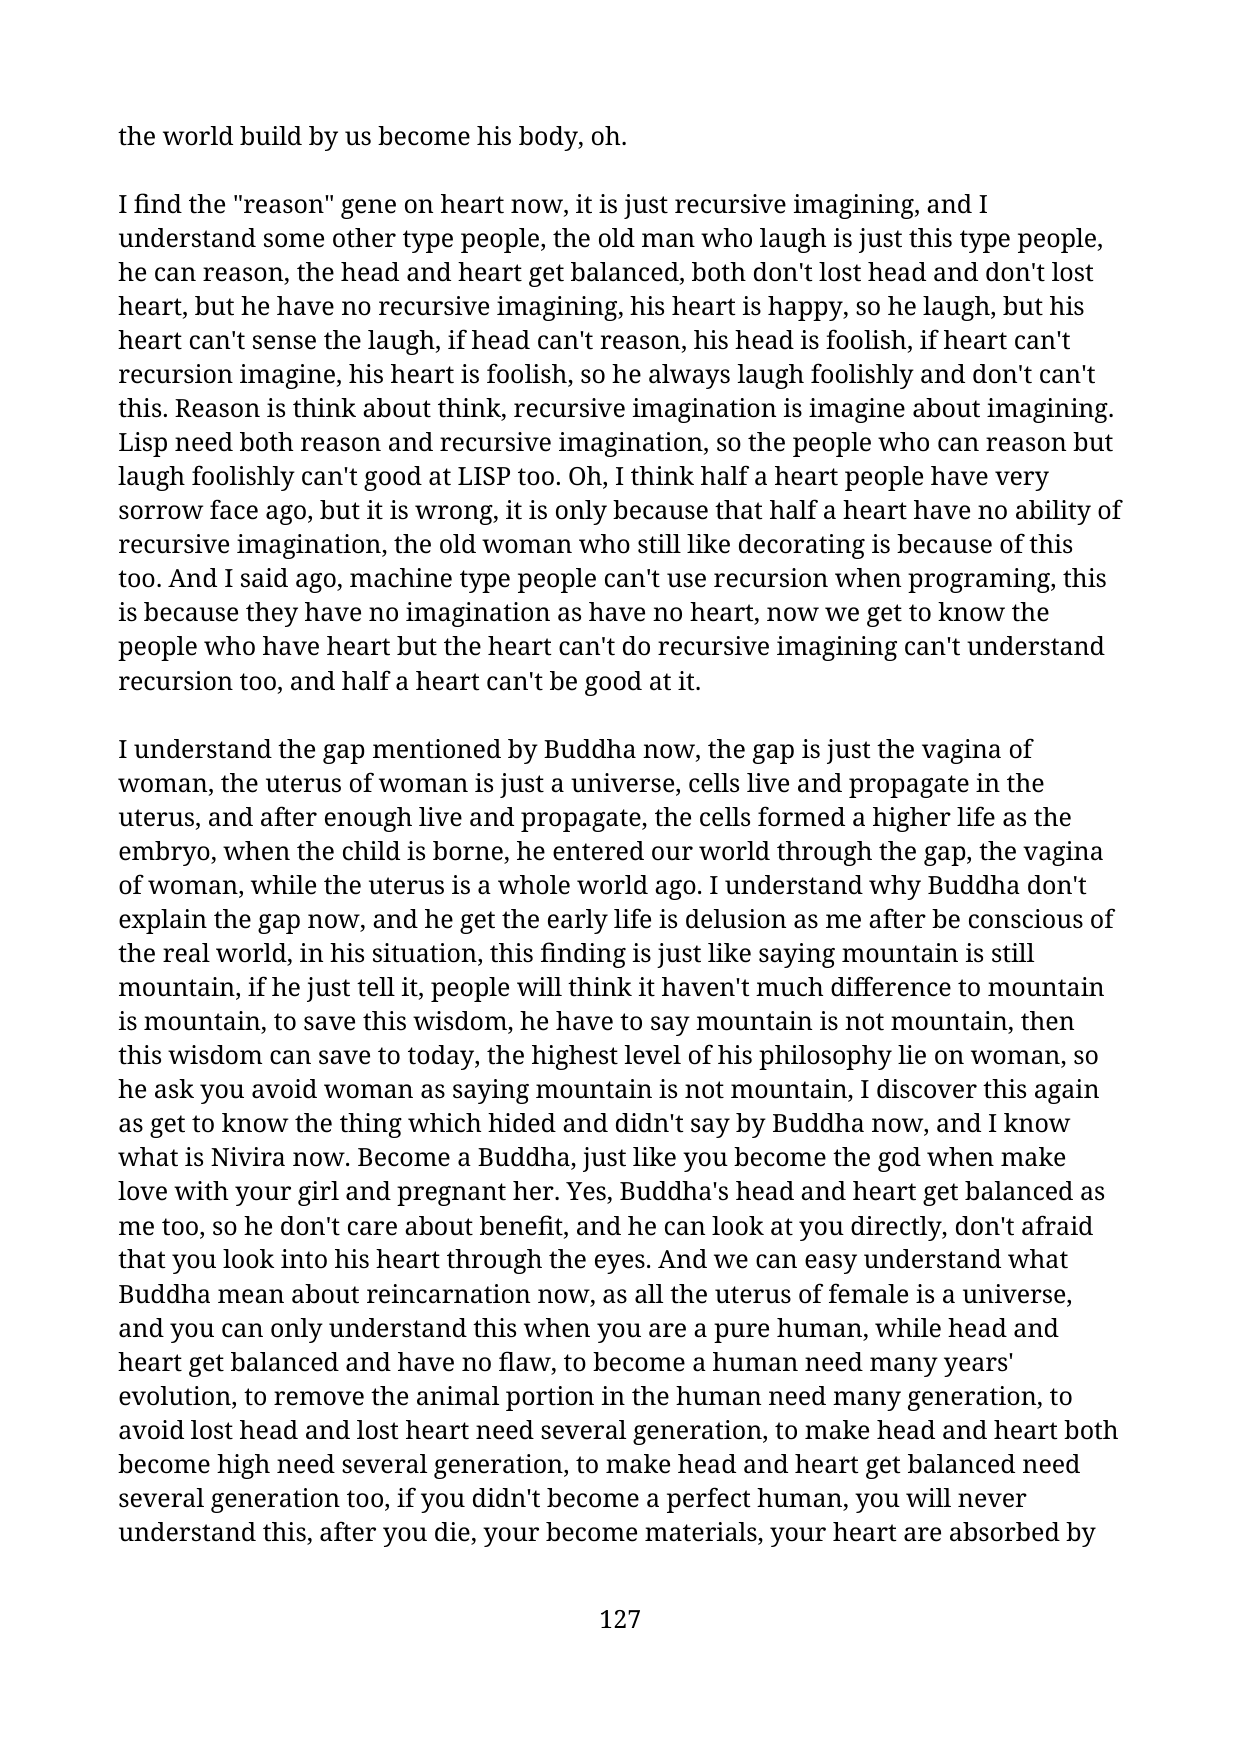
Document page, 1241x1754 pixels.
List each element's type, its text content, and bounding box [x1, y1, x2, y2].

text I understand the gap mentioned by Buddha now, the gap is just the vagina of woman, the uterus of woman is just a universe, cells live and propagate in the uterus, and after enough live and propagate, the cells formed a higher life as the embryo, when the child is borne, he entered our world through the gap, the vagina of woman, while the uterus is a whole world ago. I understand why Buddha don't explain the gap now, and he get the early life is delusion as me after be conscious of the real world, in his situation, this finding is just like saying mountain is still mountain, if he just tell it, people will think it haven't much difference to mountain is mountain, to save this wisdom, he have to say mountain is not mountain, then this wisdom can save to today, the highest level of his philosophy lie on woman, so he ask you avoid woman as saying mountain is not mountain, I discover this again as get to know the thing which hided and didn't say by Buddha now, and I know what is Nivira now. Become a Buddha, just like you become the god when make love with your girl and pregnant her. Yes, Buddha's head and heart get balanced as me too, so he don't care about benefit, and he can look at you directly, don't afraid that you look into his heart through the eyes. And we can easy understand what Buddha mean about reincarnation now, as all the uterus of female is a universe, and you can only understand this when you are a pure human, while head and heart get balanced and have no flaw, to become a human need many years' evolution, to remove the animal portion in the human need many generation, to avoid lost head and lost heart need several generation, to make head and heart both become high need several generation, to make head and heart get balanced need several generation too, if you didn't become a perfect human, you will never understand this, after you die, your become materials, your heart are absorbed by [118, 731, 1122, 1549]
text I find the "reason" gene on heart now, it is just recursive imagining, and I understand some other type people, the old man who laugh is just this type people, he can reason, the head and heart get balanced, both don't lost head and don't lost heart, but he have no recursive imagining, his heart is happy, so he laugh, but his heart can't sense the laugh, if head can't reason, his head is foolish, if heart can't recursion imagine, his heart is foolish, so he always laugh foolishly and don't can't this. Reason is think about think, recursive imagination is imagine about imagining. Lisp need both reason and recursive imagination, so the people who can reason but laugh foolishly can't good at LISP too. Oh, I think half a heart people have very sorrow face ago, but it is wrong, it is only because that half a heart have no ability of recursive imagination, the old woman who still like decorating is because of this too. And I said ago, machine type people can't use recursion when programing, this is because they have no imagination as have no heart, now we get to know the people who have heart but the heart can't do recursive imagining can't understand recursion too, and half a heart can't be good at it. [118, 186, 1122, 697]
text the world build by us become his body, oh. [118, 118, 1122, 152]
